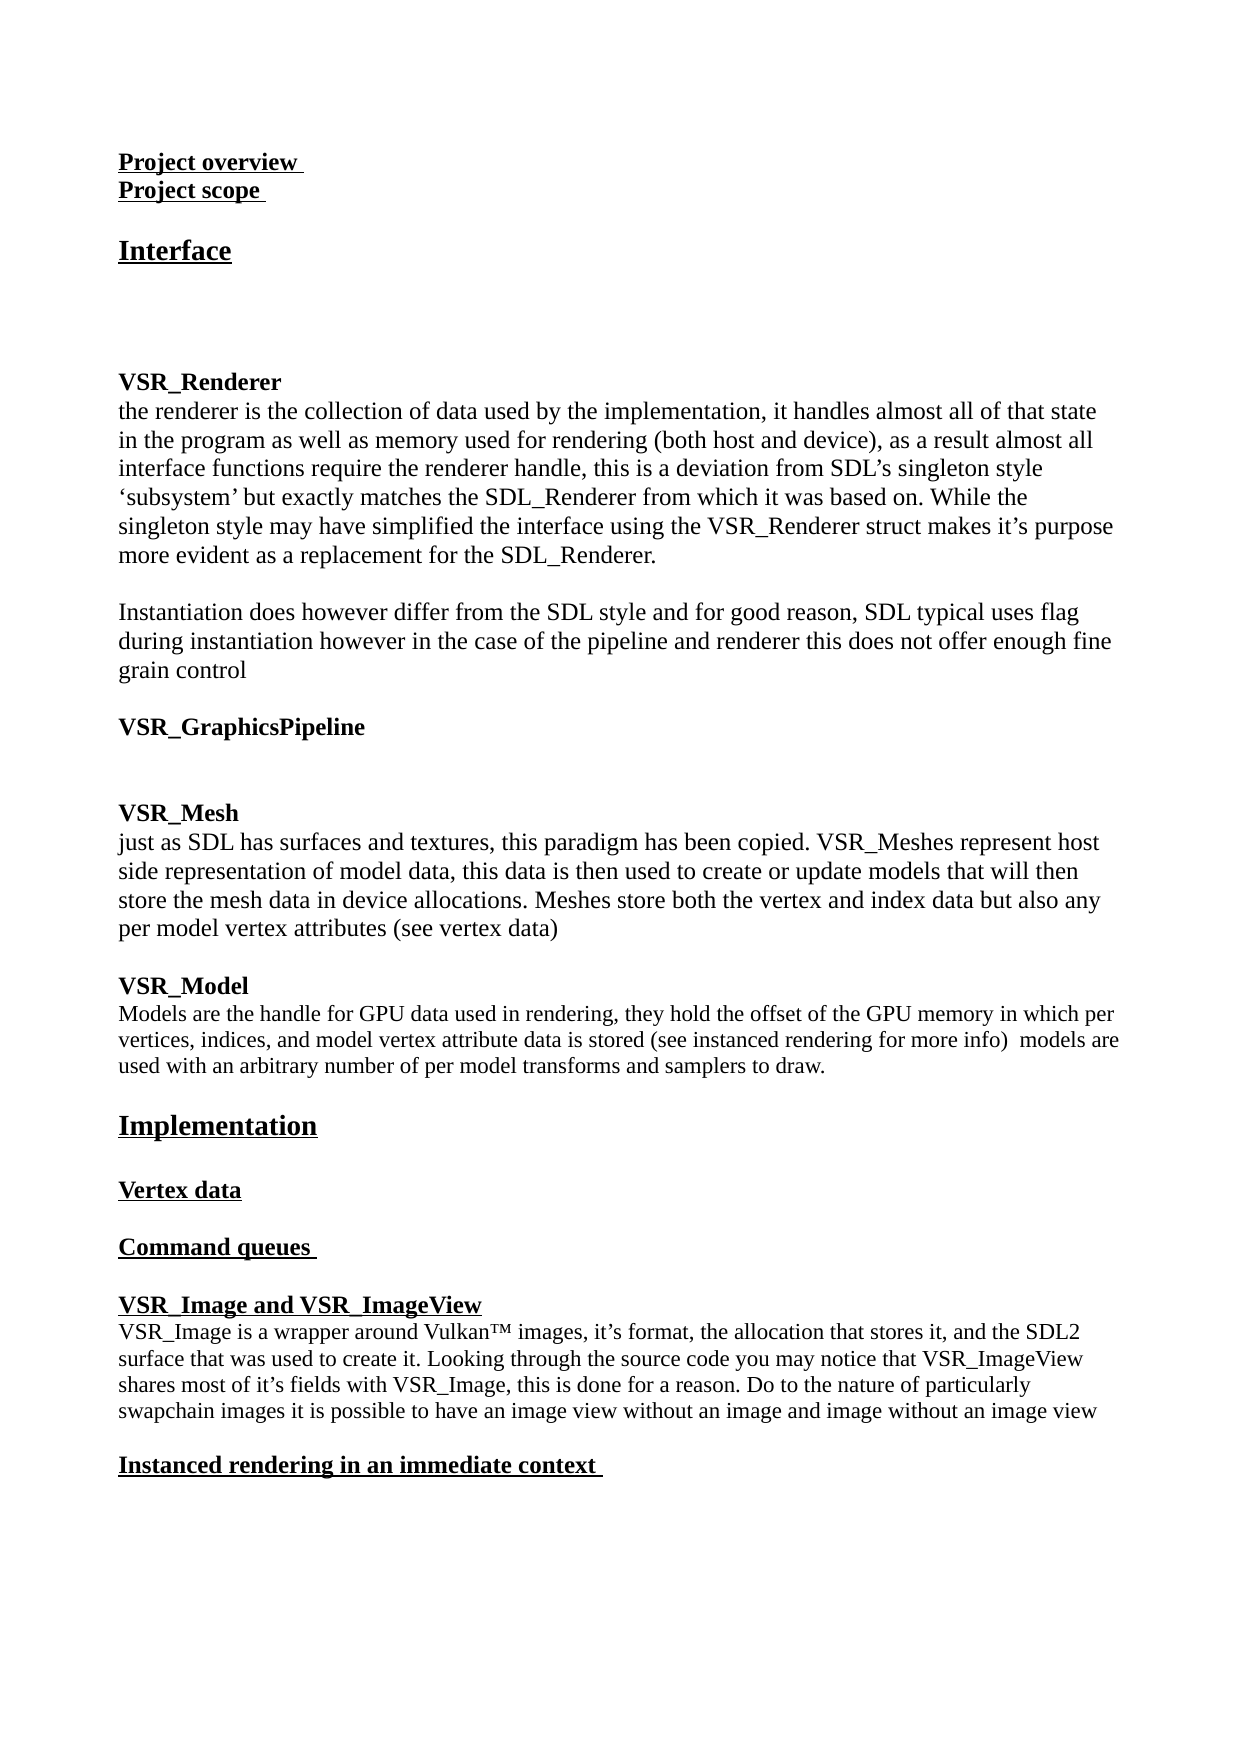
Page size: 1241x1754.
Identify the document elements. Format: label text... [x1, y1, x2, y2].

text just as SDL has surfaces and textures, this paradigm has been copied. VSR_Meshes represent host side representation of model data, this data is then used to create or update models that will then store the mesh data in device allocations. Meshes store both the vertex and index data but also any per model vertex attributes (see vertex data) [118, 827, 1122, 942]
text Project overview [118, 147, 1122, 176]
text Command queues [118, 1232, 1122, 1261]
text VSR_Image is a wrapper around Vulkan™ images, it’s format, the allocation that stores it, and the SDL2 surface that was used to create it. Looking through the source code you may notice that VSR_ImageView shares most of it’s fields with VSR_Image, this is done for a reason. Do to the nature of particularly swapchain images it is possible to have an image view without an image and image without an image view [118, 1318, 1122, 1424]
text VSR_Mesh [118, 798, 1122, 827]
text Models are the handle for GPU data used in rendering, they hold the offset of the GPU memory in which per vertices, indices, and model vertex attribute data is stored (see instanced rendering for more info) models are used with an arbitrary number of per model transforms and samplers to draw. [118, 1000, 1122, 1079]
text Instantiation does however differ from the SDL style and for good reason, SDL typical uses flag during instantiation however in the case of the pipeline and renderer this does not offer enough fine grain control [118, 597, 1122, 683]
text VSR_Image and VSR_ImageView [118, 1290, 1122, 1318]
text Instanced rendering in an immediate context [118, 1450, 1122, 1479]
text VSR_Renderer [118, 367, 1122, 396]
text VSR_Model [118, 971, 1122, 1000]
text Project scope [118, 176, 1122, 204]
text Vertex data [118, 1175, 1122, 1203]
text Implementation [118, 1108, 1122, 1141]
text Interface [118, 233, 1122, 267]
text the renderer is the collection of data used by the implementation, it handles almost all of that state in the program as well as memory used for rendering (both host and device), as a result almost all interface functions require the renderer handle, this is a deviation from SDL’s singleton style ‘subsystem’ but exactly matches the SDL_Renderer from which it was based on. While the singleton style may have simplified the interface using the VSR_Renderer struct makes it’s purpose more evident as a replacement for the SDL_Renderer. [118, 396, 1122, 568]
text VSR_GraphicsPipeline [118, 712, 1122, 741]
